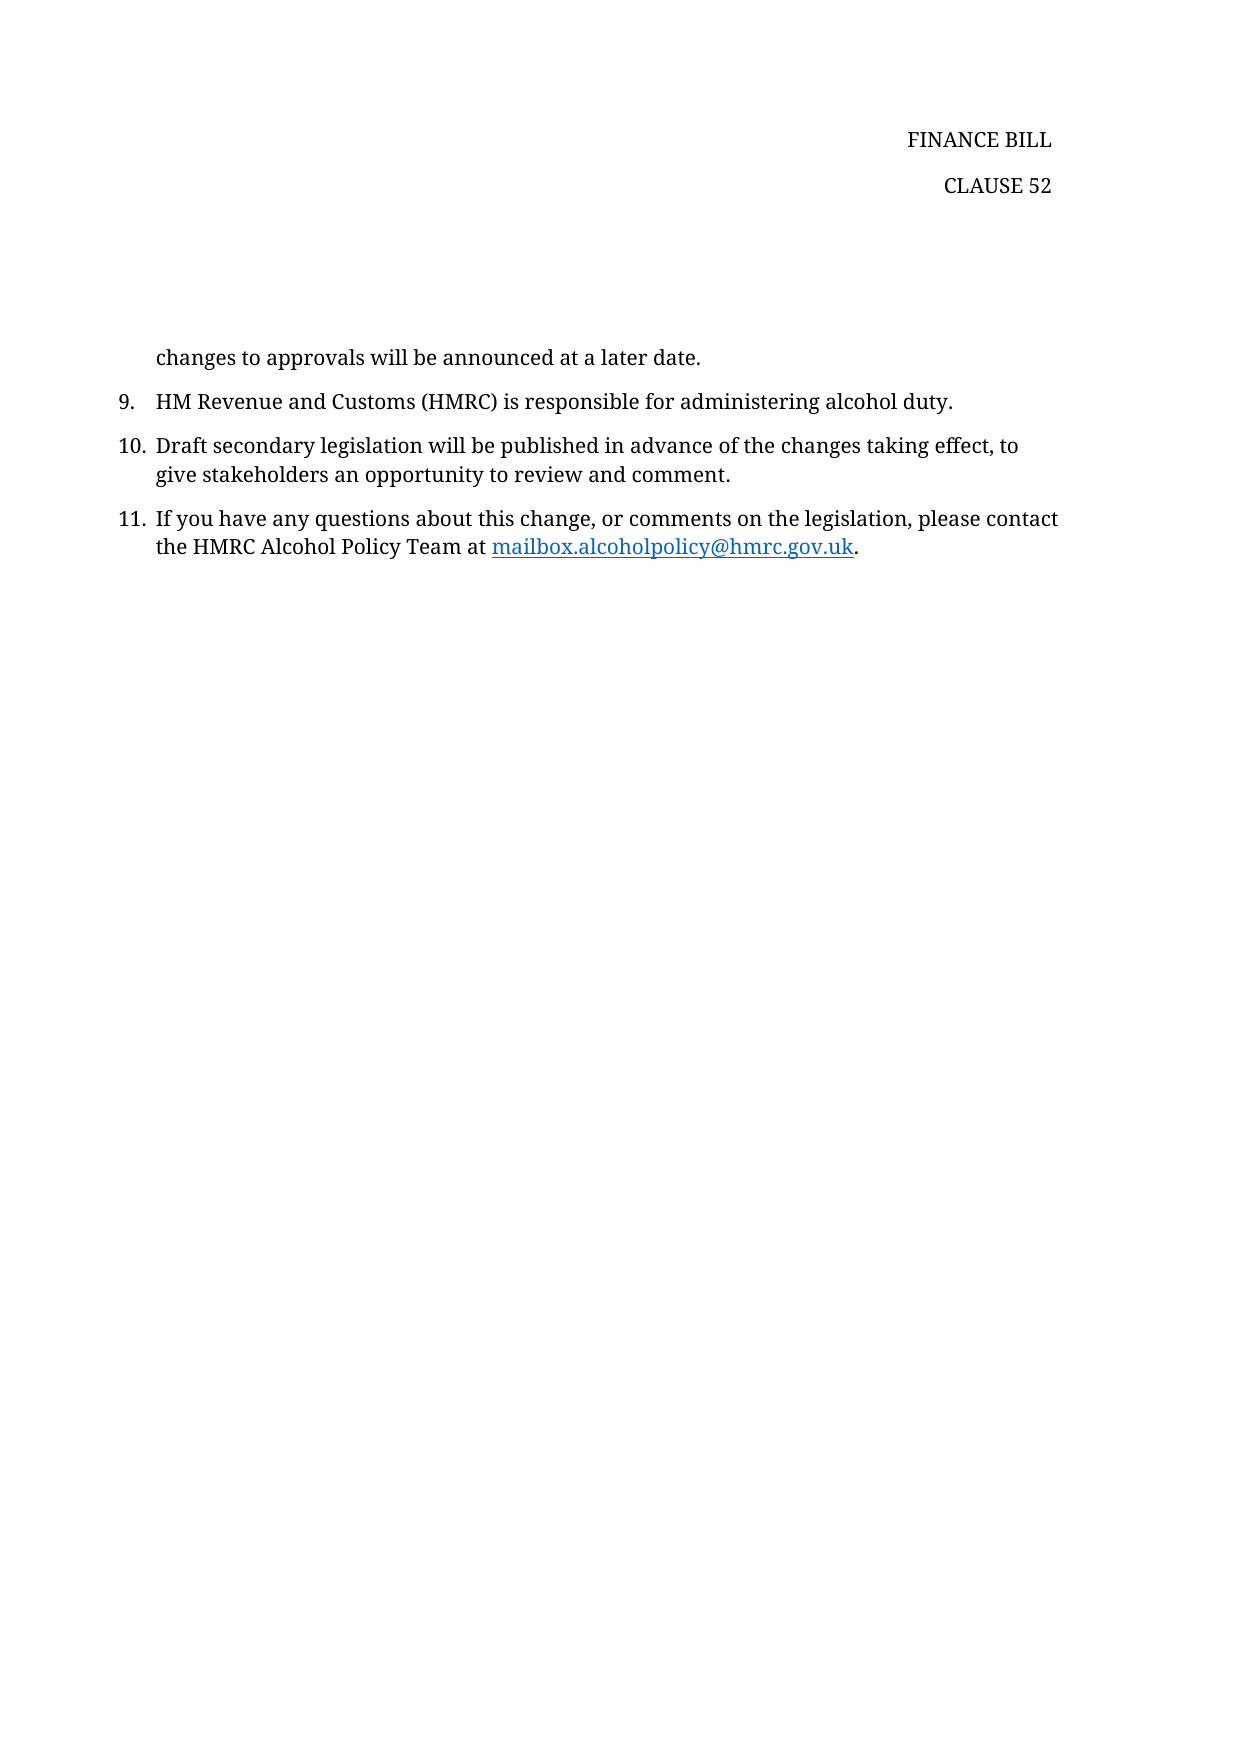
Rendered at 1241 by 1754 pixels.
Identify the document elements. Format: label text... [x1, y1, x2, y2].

list If you have any questions about this change, or comments on the legislation, please contact the HMRC Alcohol Policy Team at mailbox.alcoholpolicy@hmrc.gov.uk. [118, 504, 1063, 561]
list Draft secondary legislation will be published in advance of the changes taking effect, to give stakeholders an opportunity to review and comment. [118, 432, 1063, 488]
list changes to approvals will be announced at a later date. [118, 343, 1063, 372]
list HM Revenue and Customs (HMRC) is responsible for administering alcohol duty. [118, 387, 1063, 416]
